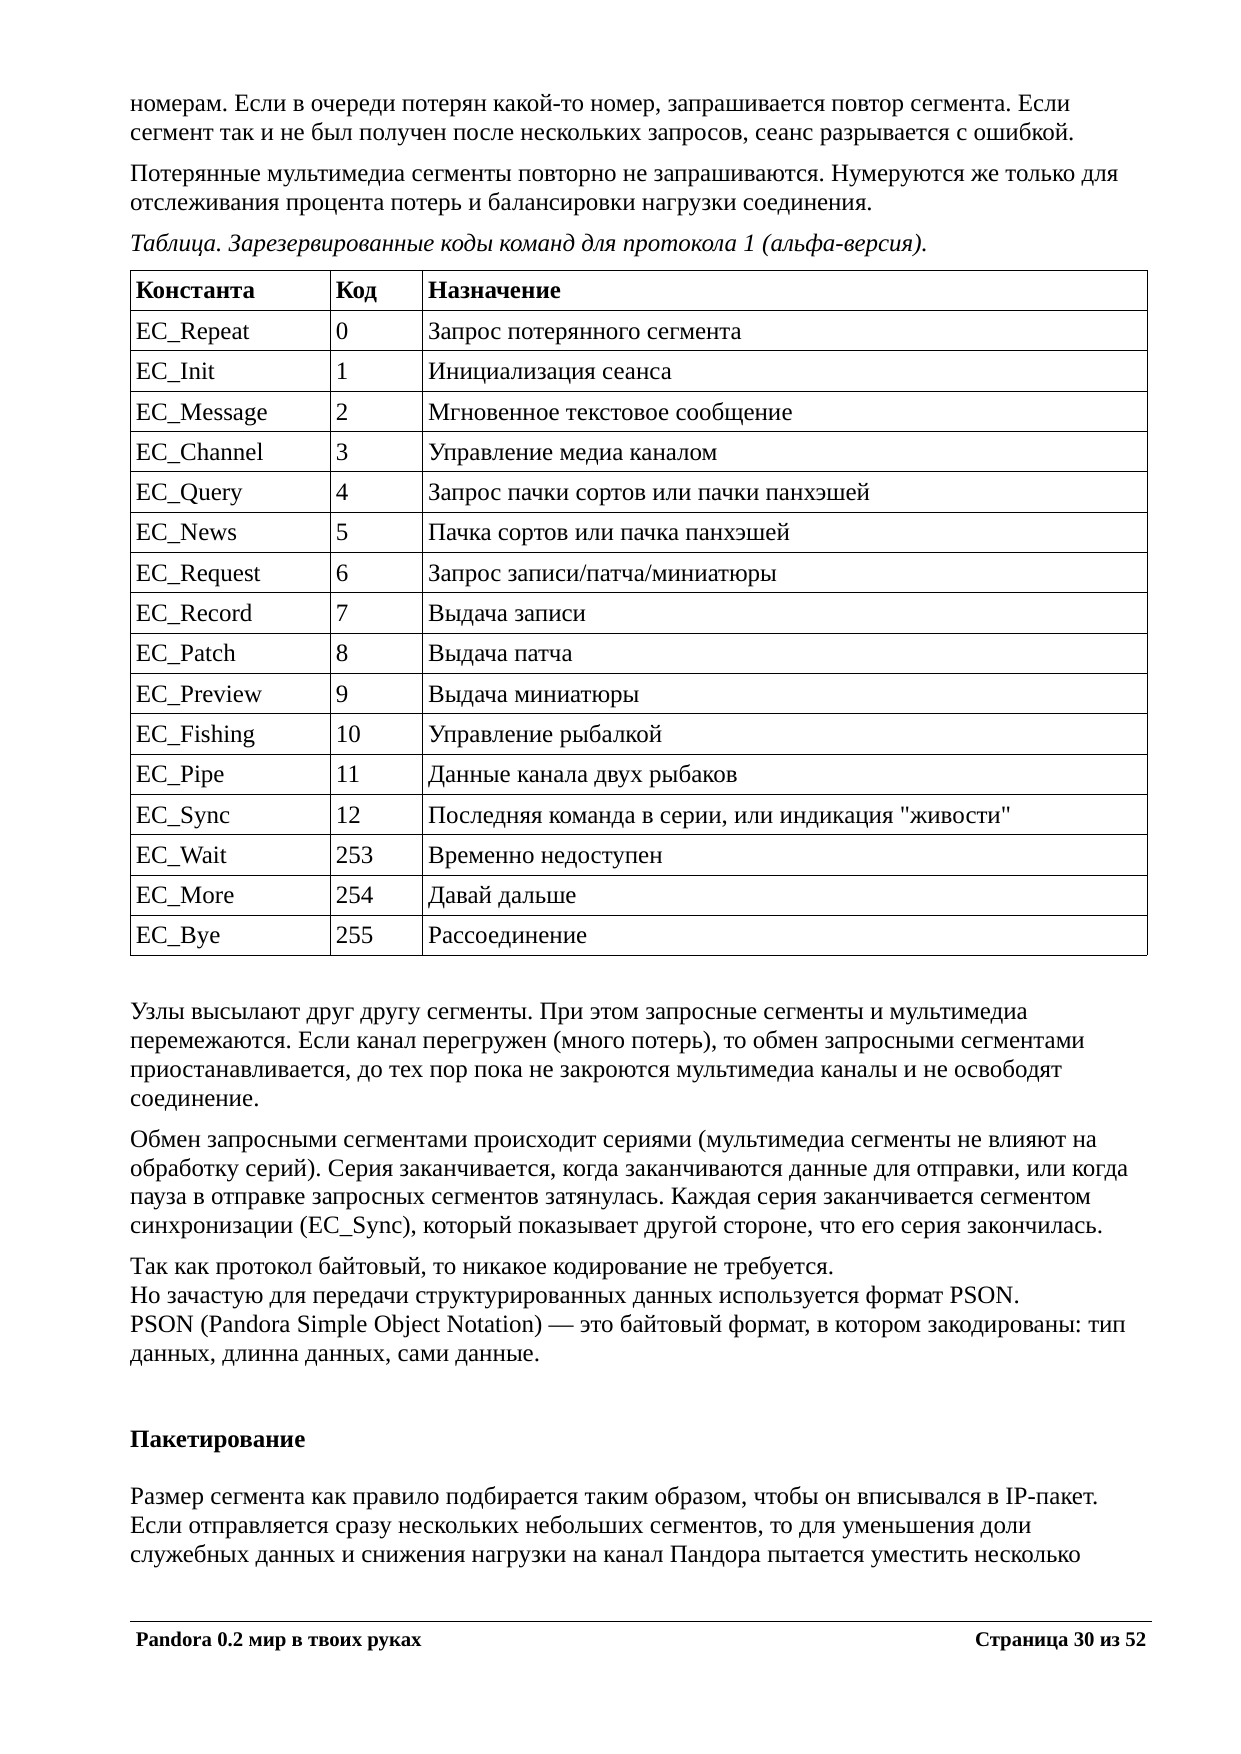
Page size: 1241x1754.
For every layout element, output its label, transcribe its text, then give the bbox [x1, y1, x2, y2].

table_cell Выдача патча [423, 634, 1147, 673]
table_cell EC_News [131, 513, 330, 552]
text Обмен запросными сегментами происходит сериями (мультимедиа сегменты не влияют на обработку серий). Серия заканчивается, когда заканчиваются данные для отправки, или когда пауза в отправке запросных сегментов затянулась. Каждая серия заканчивается сегментом синхронизации (EC_Sync), который показывает другой стороне, что его серия закончилась. [130, 1124, 1152, 1239]
table_cell Последняя команда в серии, или индикация "живости" [423, 795, 1147, 834]
text PSON (Pandora Simple Object Notation) — это байтовый формат, в котором закодированы: тип данных, длинна данных, сами данные. [130, 1309, 1152, 1366]
table_cell Запрос записи/патча/миниатюры [423, 553, 1147, 592]
table_cell Данные канала двух рыбаков [423, 755, 1147, 794]
table_cell Рассоединение [423, 916, 1147, 955]
table_cell 253 [331, 835, 422, 874]
table_cell EC_Message [131, 392, 330, 431]
table_cell EC_Query [131, 472, 330, 512]
table_cell EC_Init [131, 351, 330, 391]
table_cell EC_Pipe [131, 755, 330, 794]
text Пакетирование [130, 1424, 1152, 1453]
table_header Назначение [423, 271, 1147, 310]
table_cell 10 [331, 714, 422, 753]
table_cell 1 [331, 351, 422, 391]
table_cell Управление рыбалкой [423, 714, 1147, 753]
table_cell Пачка сортов или пачка панхэшей [423, 513, 1147, 552]
text Но зачастую для передачи структурированных данных используется формат PSON. [130, 1280, 1152, 1309]
text Таблица. Зарезервированные коды команд для протокола 1 (альфа-версия). [130, 228, 1152, 257]
table_cell 3 [331, 432, 422, 471]
table_cell 11 [331, 755, 422, 794]
table_cell Запрос пачки сортов или пачки панхэшей [423, 472, 1147, 512]
text номерам. Если в очереди потерян какой-то номер, запрашивается повтор сегмента. Если сегмент так и не был получен после нескольких запросов, сеанс разрывается с ошибкой. [130, 88, 1152, 146]
table_cell 2 [331, 392, 422, 431]
table_cell EC_Sync [131, 795, 330, 834]
table_cell EC_Preview [131, 674, 330, 713]
table_cell EC_Request [131, 553, 330, 592]
text Так как протокол байтовый, то никакое кодирование не требуется. [130, 1251, 1152, 1280]
table_cell Управление медиа каналом [423, 432, 1147, 471]
text Узлы высылают друг другу сегменты. При этом запросные сегменты и мультимедиа перемежаются. Если канал перегружен (много потерь), то обмен запросными сегментами приостанавливается, до тех пор пока не закроются мультимедиа каналы и не освободят соединение. [130, 996, 1152, 1111]
table_cell EC_More [131, 876, 330, 915]
table_cell EC_Record [131, 593, 330, 633]
table_cell EC_Fishing [131, 714, 330, 753]
table_cell EC_Patch [131, 634, 330, 673]
table_cell 0 [331, 311, 422, 350]
text Размер сегмента как правило подбирается таким образом, чтобы он вписывался в IP-пакет. [130, 1481, 1152, 1510]
table_cell 255 [331, 916, 422, 955]
table_header Константа [131, 271, 330, 310]
table_cell 4 [331, 472, 422, 512]
table_cell Выдача миниатюры [423, 674, 1147, 713]
text Потерянные мультимедиа сегменты повторно не запрашиваются. Нумеруются же только для отслеживания процента потерь и балансировки нагрузки соединения. [130, 158, 1152, 216]
table_cell 7 [331, 593, 422, 633]
table_cell Временно недоступен [423, 835, 1147, 874]
table_cell Давай дальше [423, 876, 1147, 915]
table_cell Выдача записи [423, 593, 1147, 633]
table_cell EC_Wait [131, 835, 330, 874]
table_cell Инициализация сеанса [423, 351, 1147, 391]
table_cell 5 [331, 513, 422, 552]
table_cell 12 [331, 795, 422, 834]
text Если отправляется сразу нескольких небольших сегментов, то для уменьшения доли служебных данных и снижения нагрузки на канал Пандора пытается уместить несколько [130, 1510, 1152, 1568]
table_cell 6 [331, 553, 422, 592]
table_cell Мгновенное текстовое сообщение [423, 392, 1147, 431]
table_cell 8 [331, 634, 422, 673]
table_cell EC_Bye [131, 916, 330, 955]
table_cell 9 [331, 674, 422, 713]
table_cell Запрос потерянного сегмента [423, 311, 1147, 350]
table_header Код [331, 271, 422, 310]
table_cell 254 [331, 876, 422, 915]
table_cell EC_Channel [131, 432, 330, 471]
table_cell EC_Repeat [131, 311, 330, 350]
